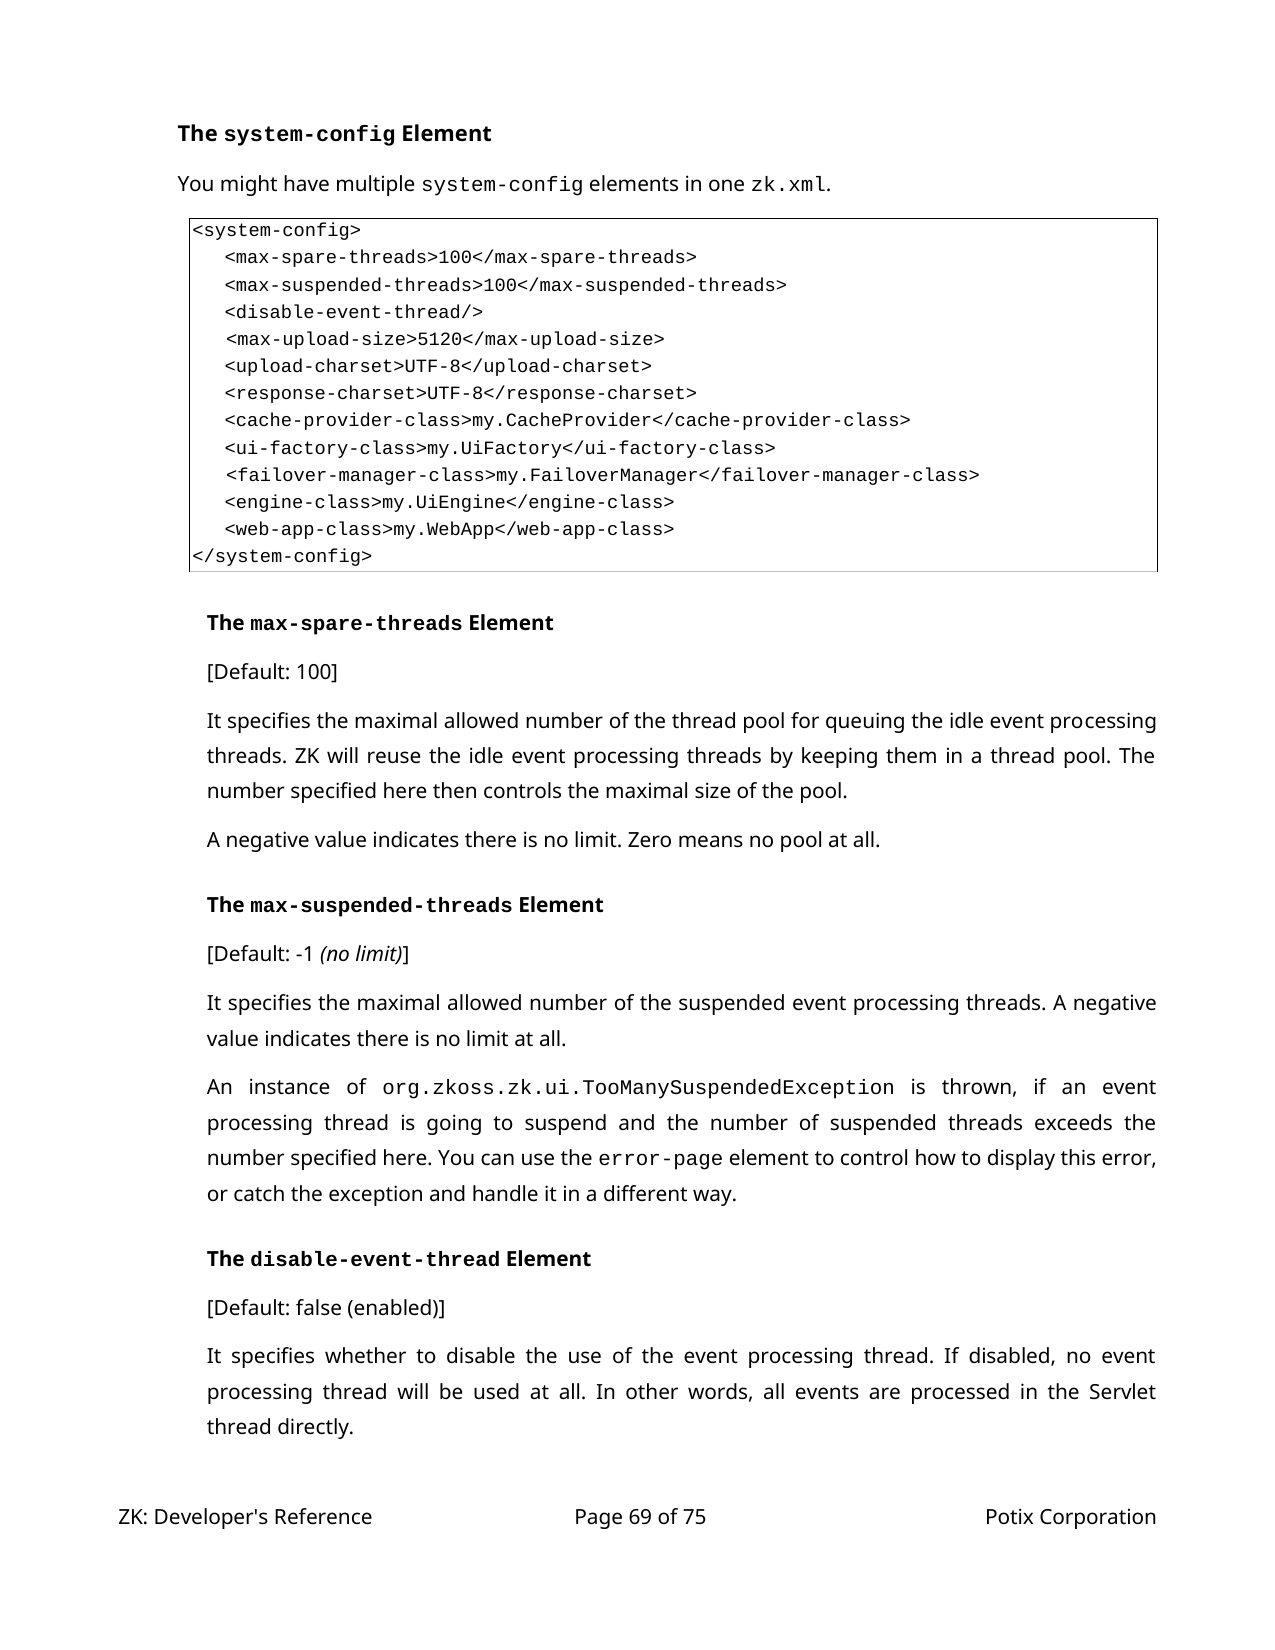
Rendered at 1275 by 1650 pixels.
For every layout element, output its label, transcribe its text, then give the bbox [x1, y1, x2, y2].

subtitle The max-spare-threads Element [207, 608, 1157, 637]
text <max-suspended-threads>100</max-suspended-threads> [190, 272, 1157, 297]
subtitle The max-suspended-threads Element [207, 890, 1157, 919]
text [Default: -1 (no limit)] [207, 939, 1157, 968]
text [Default: 100] [207, 657, 1157, 686]
text <upload-charset>UTF-8</upload-charset> [190, 354, 1157, 378]
text <ui-factory-class>my.UiFactory</ui-factory-class> [190, 436, 1157, 460]
text It specifies the maximal allowed number of the thread pool for queuing the idle event processing threads. ZK will reuse the idle event processing threads by keeping them in a thread pool. The number specified here then controls the maximal size of the pool. [207, 706, 1157, 805]
text <max-upload-size>5120</max-upload-size> [190, 327, 1157, 351]
text It specifies whether to disable the use of the event processing thread. If disabled, no event processing thread will be used at all. In other words, all events are processed in the Servlet thread directly. [207, 1342, 1157, 1440]
text A negative value indicates there is no limit. Zero means no pool at all. [207, 826, 1157, 854]
text An instance of org.zkoss.zk.ui.TooManySuspendedException is thrown, if an event processing thread is going to suspend and the number of suspended threads exceeds the number specified here. You can use the error-page element to control how to display this error, or catch the exception and handle it in a different way. [207, 1072, 1157, 1207]
text <system-config> [190, 219, 1157, 242]
text You might have multiple system-config elements in one zk.xml. [177, 169, 1157, 197]
text <engine-class>my.UiEngine</engine-class> [190, 490, 1157, 514]
text <max-spare-threads>100</max-spare-threads> [190, 245, 1157, 269]
text </system-config> [190, 544, 1157, 571]
text <cache-provider-class>my.CacheProvider</cache-provider-class> [190, 408, 1157, 433]
text <disable-event-thread/> [190, 299, 1157, 324]
text It specifies the maximal allowed number of the suspended event processing threads. A negative value indicates there is no limit at all. [207, 988, 1157, 1052]
text <web-app-class>my.WebApp</web-app-class> [190, 517, 1157, 541]
text [Default: false (enabled)] [207, 1293, 1157, 1321]
text <failover-manager-class>my.FailoverManager</failover-manager-class> [190, 463, 1157, 487]
subtitle The disable-event-thread Element [207, 1244, 1157, 1272]
subtitle The system-config Element [177, 118, 1157, 148]
text <response-charset>UTF-8</response-charset> [190, 381, 1157, 405]
